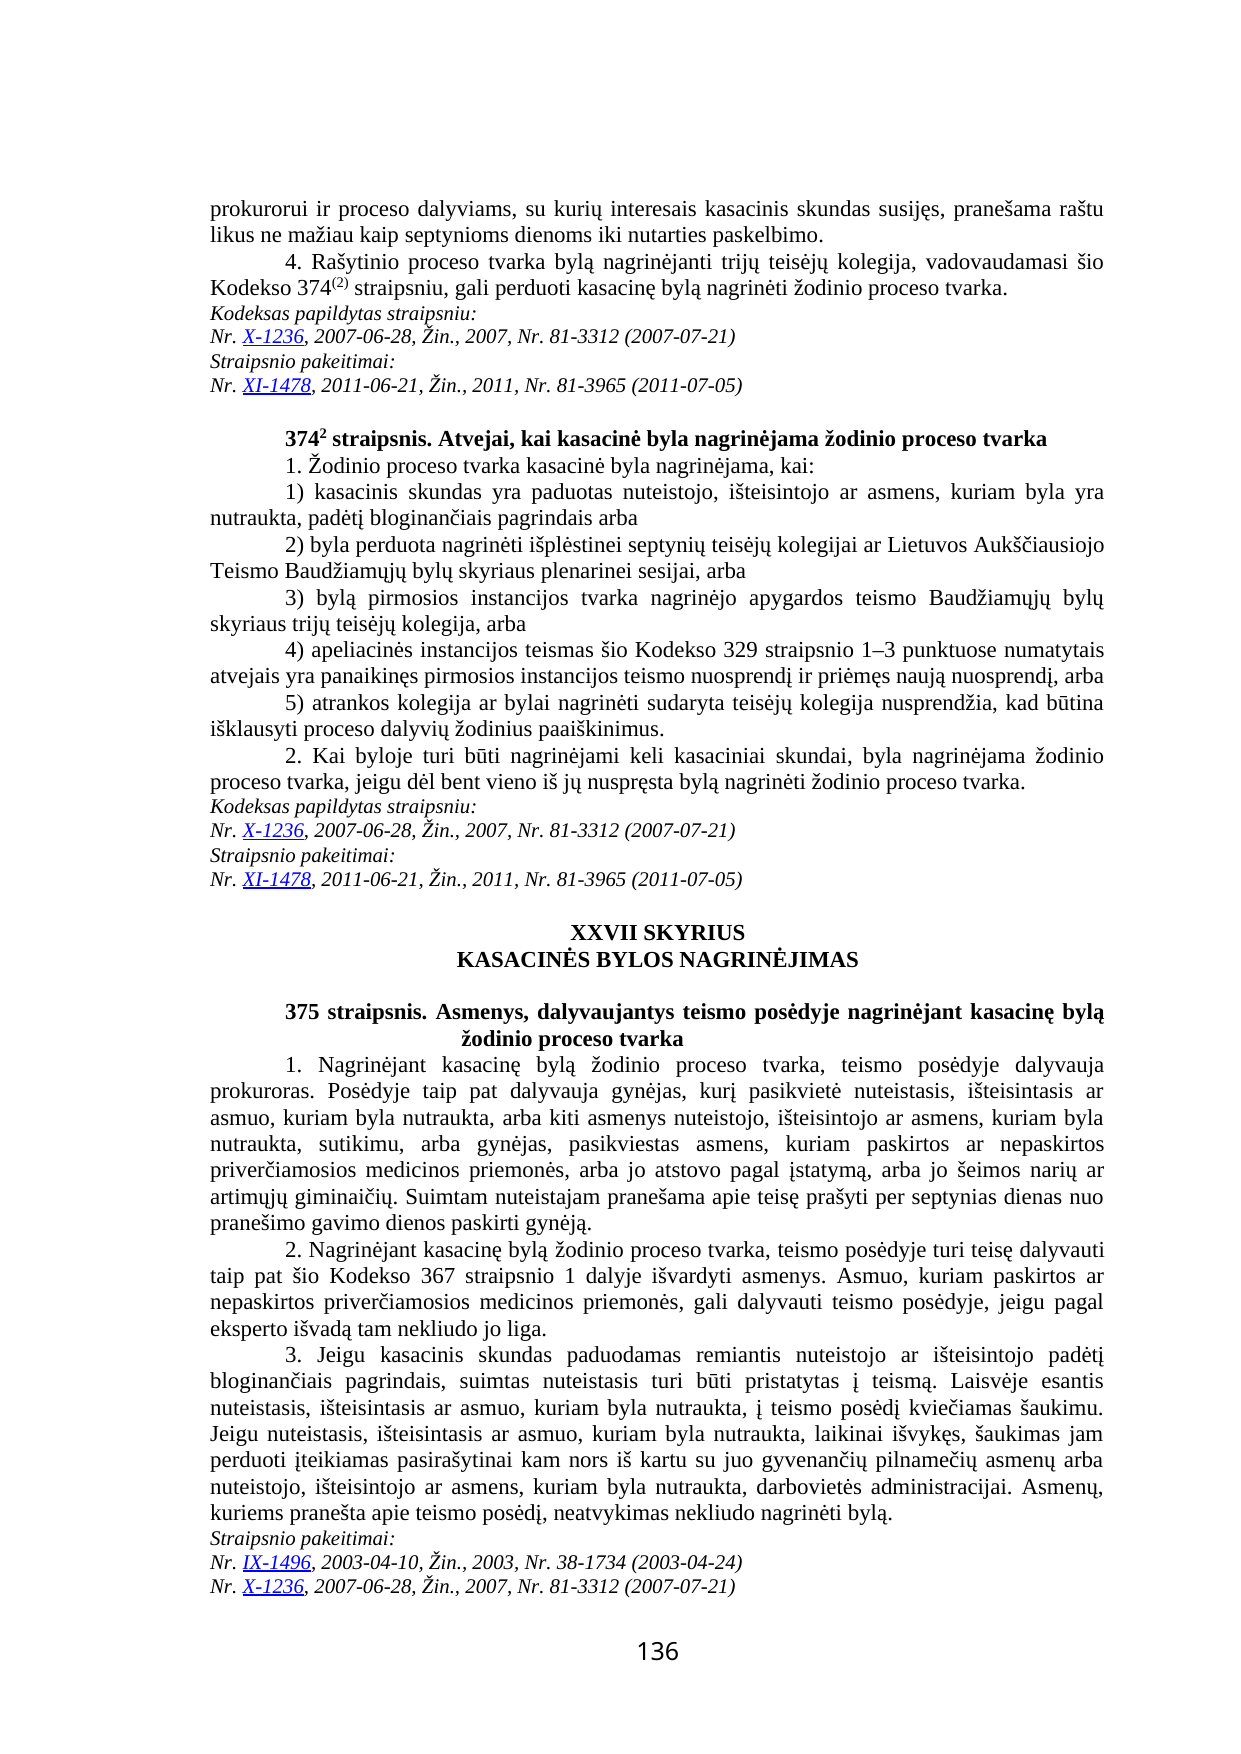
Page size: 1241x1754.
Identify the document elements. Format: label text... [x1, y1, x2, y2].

text Kasacinės bylos nagrinėjimas [210, 946, 1106, 972]
text 2. Nagrinėjant kasacinę bylą žodinio proceso tvarka, teismo posėdyje turi teisę dalyvauti taip pat šio Kodekso 367 straipsnio 1 dalyje išvardyti asmenys. Asmuo, kuriam paskirtos ar nepaskirtos priverčiamosios medicinos priemonės, gali dalyvauti teismo posėdyje, jeigu pagal eksperto išvadą tam nekliudo jo liga. [210, 1236, 1106, 1341]
text 4. Rašytinio proceso tvarka bylą nagrinėjanti trijų teisėjų kolegija, vadovaudamasi šio Kodekso 374(2) straipsniu, gali perduoti kasacinę bylą nagrinėti žodinio proceso tvarka. [210, 248, 1106, 300]
text Kodeksas papildytas straipsniu: [210, 300, 1106, 324]
text 3742 straipsnis. Atvejai, kai kasacinė byla nagrinėjama žodinio proceso tvarka [285, 425, 1106, 452]
text 5) atrankos kolegija ar bylai nagrinėti sudaryta teisėjų kolegija nusprendžia, kad būtina išklausyti proceso dalyvių žodinius paaiškinimus. [210, 689, 1106, 742]
text Straipsnio pakeitimai: [210, 842, 1106, 867]
text Nr. X-1236, 2007-06-28, Žin., 2007, Nr. 81-3312 (2007-07-21) [210, 1574, 1106, 1598]
text 3. Jeigu kasacinis skundas paduodamas remiantis nuteistojo ar išteisintojo padėtį bloginančiais pagrindais, suimtas nuteistasis turi būti pristatytas į teismą. Laisvėje esantis nuteistasis, išteisintasis ar asmuo, kuriam byla nutraukta, į teismo posėdį kviečiamas šaukimu. Jeigu nuteistasis, išteisintasis ar asmuo, kuriam byla nutraukta, laikinai išvykęs, šaukimas jam perduoti įteikiamas pasirašytinai kam nors iš kartu su juo gyvenančių pilnamečių asmenų arba nuteistojo, išteisintojo ar asmens, kuriam byla nutraukta, darbovietės administracijai. Asmenų, kuriems pranešta apie teismo posėdį, neatvykimas nekliudo nagrinėti bylą. [210, 1341, 1106, 1526]
text 1. Nagrinėjant kasacinę bylą žodinio proceso tvarka, teismo posėdyje dalyvauja prokuroras. Posėdyje taip pat dalyvauja gynėjas, kurį pasikvietė nuteistasis, išteisintasis ar asmuo, kuriam byla nutraukta, arba kiti asmenys nuteistojo, išteisintojo ar asmens, kuriam byla nutraukta, sutikimu, arba gynėjas, pasikviestas asmens, kuriam paskirtos ar nepaskirtos priverčiamosios medicinos priemonės, arba jo atstovo pagal įstatymą, arba jo šeimos narių ar artimųjų giminaičių. Suimtam nuteistajam pranešama apie teisę prašyti per septynias dienas nuo pranešimo gavimo dienos paskirti gynėją. [210, 1051, 1106, 1236]
text 2) byla perduota nagrinėti išplėstinei septynių teisėjų kolegijai ar Lietuvos Aukščiausiojo Teismo Baudžiamųjų bylų skyriaus plenarinei sesijai, arba [210, 531, 1106, 583]
text 1. Žodinio proceso tvarka kasacinė byla nagrinėjama, kai: [210, 452, 1106, 478]
text XXVII skyrius [210, 919, 1106, 946]
text 3) bylą pirmosios instancijos tvarka nagrinėjo apygardos teismo Baudžiamųjų bylų skyriaus trijų teisėjų kolegija, arba [210, 583, 1106, 636]
text Straipsnio pakeitimai: [210, 348, 1106, 373]
text Nr. IX-1496, 2003-04-10, Žin., 2003, Nr. 38-1734 (2003-04-24) [210, 1549, 1106, 1574]
text 2. Kai byloje turi būti nagrinėjami keli kasaciniai skundai, byla nagrinėjama žodinio proceso tvarka, jeigu dėl bent vieno iš jų nuspręsta bylą nagrinėti žodinio proceso tvarka. [210, 742, 1106, 794]
text Nr. X-1236, 2007-06-28, Žin., 2007, Nr. 81-3312 (2007-07-21) [210, 324, 1106, 348]
text 1) kasacinis skundas yra paduotas nuteistojo, išteisintojo ar asmens, kuriam byla yra nutraukta, padėtį bloginančiais pagrindais arba [210, 478, 1106, 531]
text Nr. X-1236, 2007-06-28, Žin., 2007, Nr. 81-3312 (2007-07-21) [210, 818, 1106, 842]
text 375 straipsnis. Asmenys, dalyvaujantys teismo posėdyje nagrinėjant kasacinę bylą žodinio proceso tvarka [285, 998, 1106, 1051]
text Kodeksas papildytas straipsniu: [210, 794, 1106, 818]
text prokurorui ir proceso dalyviams, su kurių interesais kasacinis skundas susijęs, pranešama raštu likus ne mažiau kaip septynioms dienoms iki nutarties paskelbimo. [210, 195, 1106, 248]
text Straipsnio pakeitimai: [210, 1526, 1106, 1549]
text 4) apeliacinės instancijos teismas šio Kodekso 329 straipsnio 1–3 punktuose numatytais atvejais yra panaikinęs pirmosios instancijos teismo nuosprendį ir priėmęs naują nuosprendį, arba [210, 636, 1106, 689]
text Nr. XI-1478, 2011-06-21, Žin., 2011, Nr. 81-3965 (2011-07-05) [210, 867, 1106, 891]
text Nr. XI-1478, 2011-06-21, Žin., 2011, Nr. 81-3965 (2011-07-05) [210, 373, 1106, 397]
